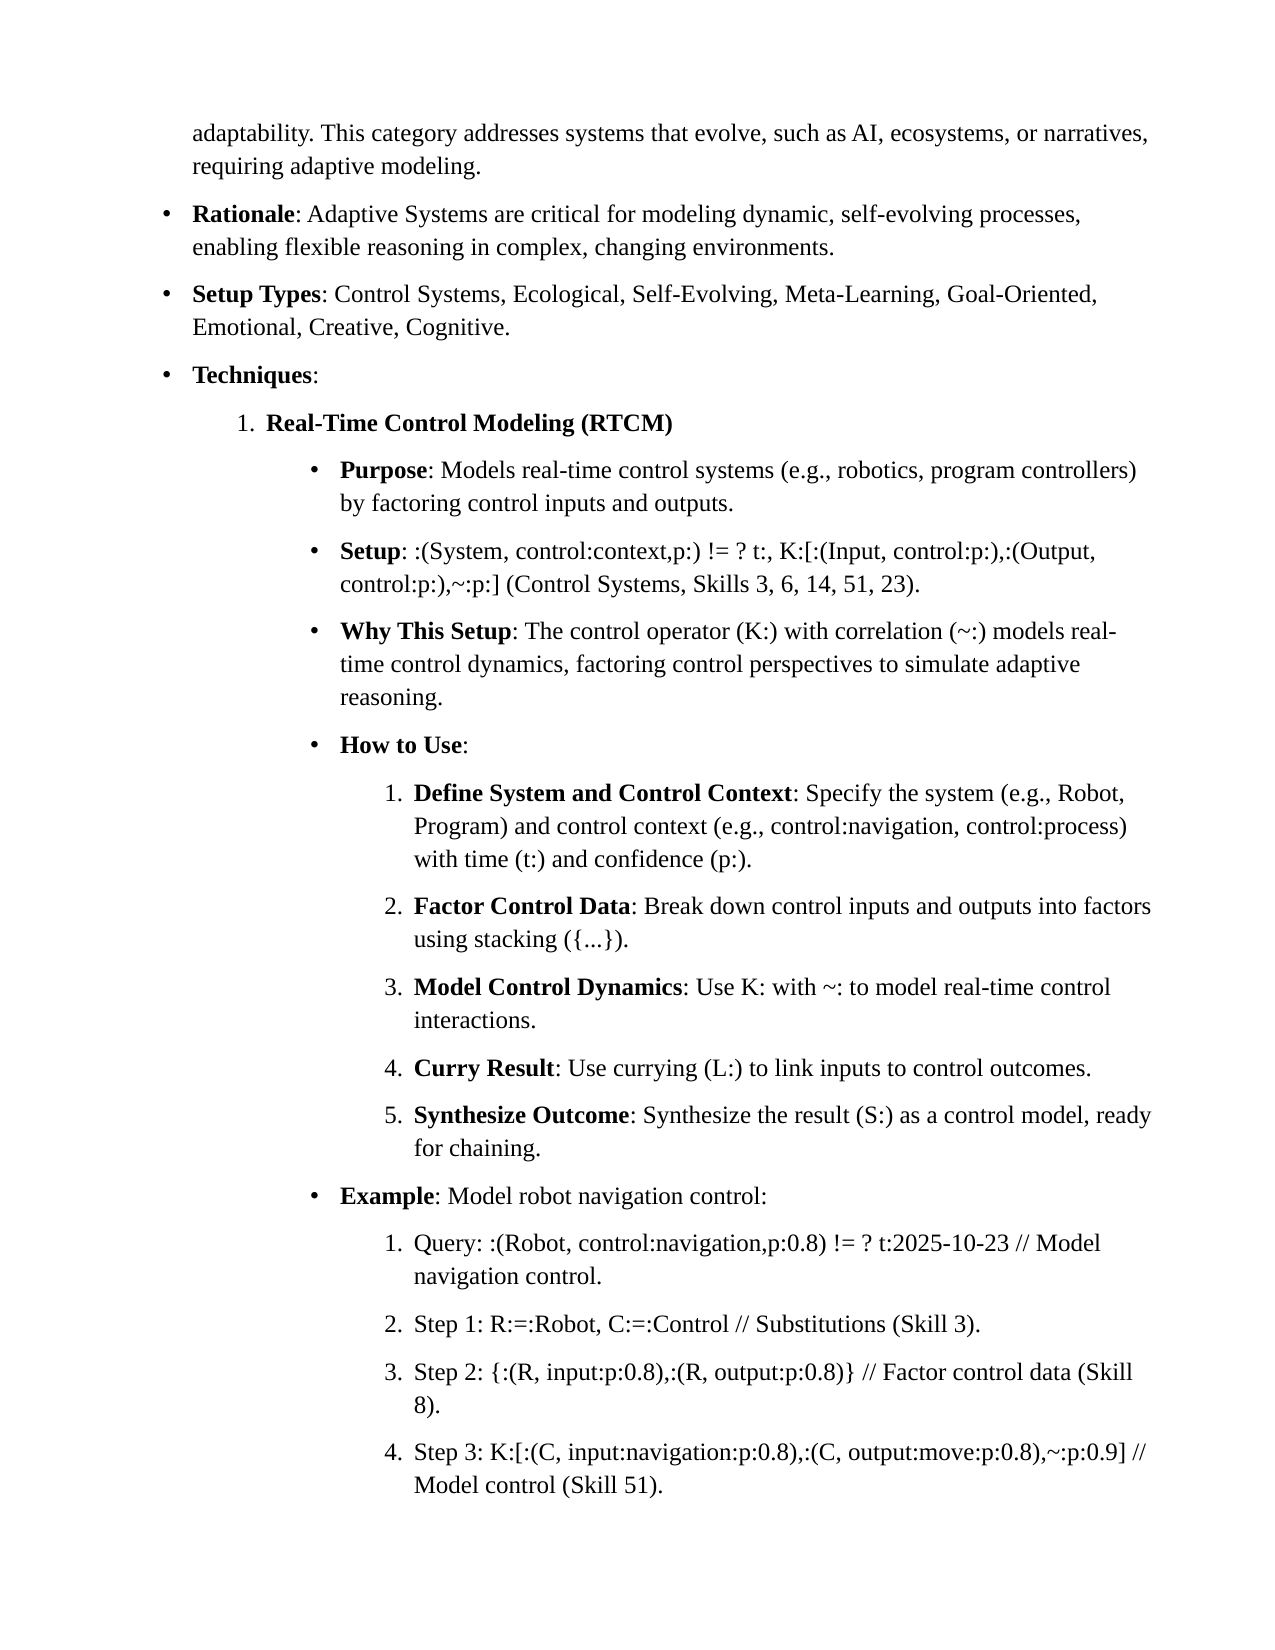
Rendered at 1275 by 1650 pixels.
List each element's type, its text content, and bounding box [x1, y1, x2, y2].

list Query: :(Robot, control:navigation,p:0.8) != ? t:2025-10-23 // Model navigation control. [384, 1228, 1157, 1290]
list Step 1: R:=:Robot, C:=:Control // Substitutions (Skill 3). [384, 1309, 1157, 1338]
list Factor Control Data: Break down control inputs and outputs into factors using stacking ({...}). [384, 891, 1157, 953]
list Synthesize Outcome: Synthesize the result (S:) as a control model, ready for chaining. [384, 1100, 1157, 1162]
list Example: Model robot navigation control: [310, 1181, 1157, 1209]
list Real-Time Control Modeling (RTCM) [236, 408, 1157, 436]
list adaptability. This category addresses systems that evolve, such as AI, ecosystems, or narratives, requiring adaptive modeling. [162, 118, 1157, 180]
list Techniques: [162, 360, 1157, 389]
list Setup Types: Control Systems, Ecological, Self-Evolving, Meta-Learning, Goal-Oriented, Emotional, Creative, Cognitive. [162, 279, 1157, 341]
list Why This Setup: The control operator (K:) with correlation (~:) models real-time control dynamics, factoring control perspectives to simulate adaptive reasoning. [310, 616, 1157, 711]
list Define System and Control Context: Specify the system (e.g., Robot, Program) and control context (e.g., control:navigation, control:process) with time (t:) and confidence (p:). [384, 778, 1157, 872]
list How to Use: [310, 730, 1157, 759]
list Rationale: Adaptive Systems are critical for modeling dynamic, self-evolving processes, enabling flexible reasoning in complex, changing environments. [162, 199, 1157, 261]
list Step 2: {:(R, input:p:0.8),:(R, output:p:0.8)} // Factor control data (Skill 8). [384, 1357, 1157, 1418]
list Setup: :(System, control:context,p:) != ? t:, K:[:(Input, control:p:),:(Output, control:p:),~:p:] (Control Systems, Skills 3, 6, 14, 51, 23). [310, 536, 1157, 598]
list Step 3: K:[:(C, input:navigation:p:0.8),:(C, output:move:p:0.8),~:p:0.9] // Model control (Skill 51). [384, 1437, 1157, 1499]
list Curry Result: Use currying (L:) to link inputs to control outcomes. [384, 1053, 1157, 1081]
list Purpose: Models real-time control systems (e.g., robotics, program controllers) by factoring control inputs and outputs. [310, 455, 1157, 517]
list Model Control Dynamics: Use K: with ~: to model real-time control interactions. [384, 972, 1157, 1034]
